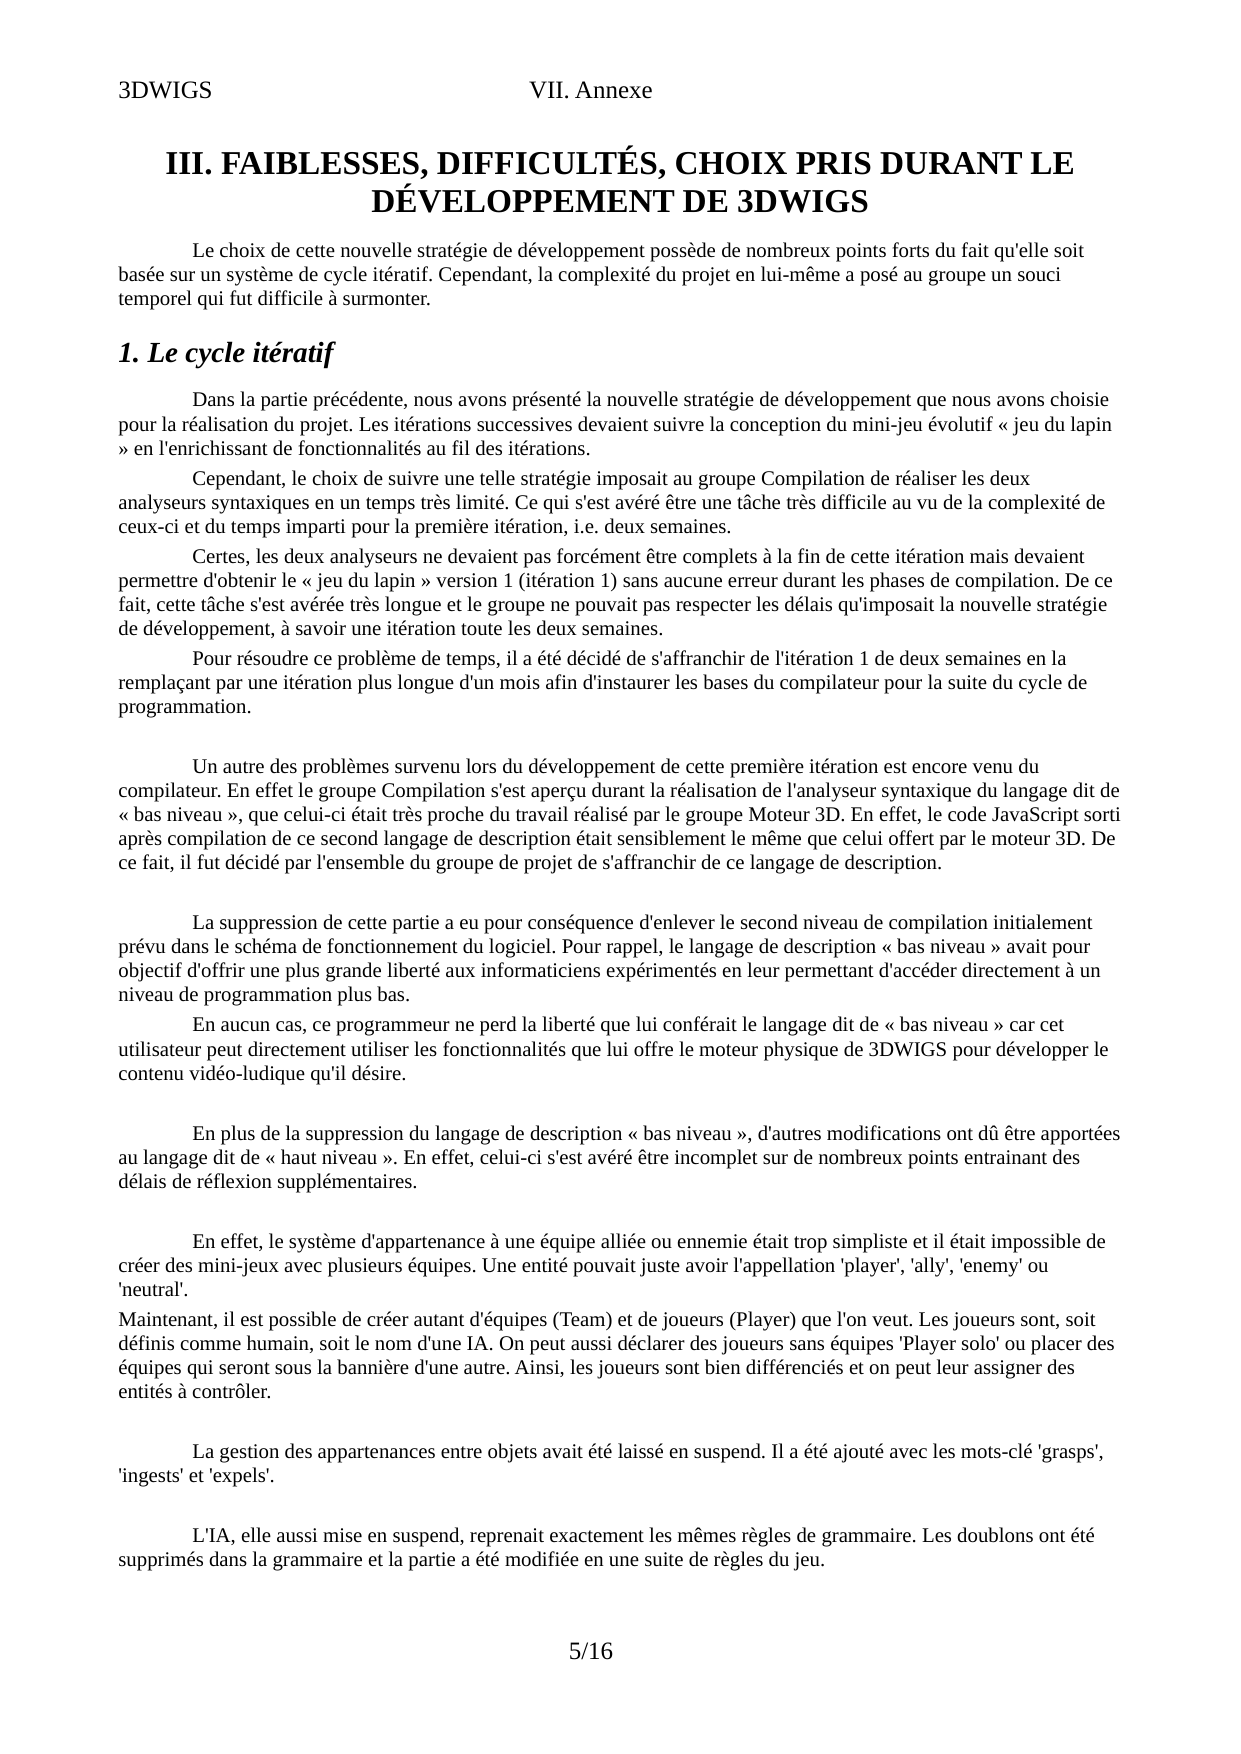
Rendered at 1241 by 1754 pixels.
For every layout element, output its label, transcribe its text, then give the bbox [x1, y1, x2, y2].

text La gestion des appartenances entre objets avait été laissé en suspend. Il a été ajouté avec les mots-clé 'grasps', 'ingests' et 'expels'. [118, 1439, 1122, 1487]
text Dans la partie précédente, nous avons présenté la nouvelle stratégie de développement que nous avons choisie pour la réalisation du projet. Les itérations successives devaient suivre la conception du mini-jeu évolutif « jeu du lapin » en l'enrichissant de fonctionnalités au fil des itérations. [118, 387, 1122, 459]
text En aucun cas, ce programmeur ne perd la liberté que lui conférait le langage dit de « bas niveau » car cet utilisateur peut directement utiliser les fonctionnalités que lui offre le moteur physique de 3DWIGS pour développer le contenu vidéo-ludique qu'il désire. [118, 1012, 1122, 1084]
text Certes, les deux analyseurs ne devaient pas forcément être complets à la fin de cette itération mais devaient permettre d'obtenir le « jeu du lapin » version 1 (itération 1) sans aucune erreur durant les phases de compilation. De ce fait, cette tâche s'est avérée très longue et le groupe ne pouvait pas respecter les délais qu'imposait la nouvelle stratégie de développement, à savoir une itération toute les deux semaines. [118, 544, 1122, 640]
text L'IA, elle aussi mise en suspend, reprenait exactement les mêmes règles de grammaire. Les doublons ont été supprimés dans la grammaire et la partie a été modifiée en une suite de règles du jeu. [118, 1523, 1122, 1571]
subtitle Faiblesses, difficultés, choix pris durant le développement de 3DWIGS [118, 143, 1122, 220]
text Maintenant, il est possible de créer autant d'équipes (Team) et de joueurs (Player) que l'on veut. Les joueurs sont, soit définis comme humain, soit le nom d'une IA. On peut aussi déclarer des joueurs sans équipes 'Player solo' ou placer des équipes qui seront sous la bannière d'une autre. Ainsi, les joueurs sont bien différenciés et on peut leur assigner des entités à contrôler. [118, 1307, 1122, 1403]
subtitle Le cycle itératif [118, 335, 1122, 369]
text En effet, le système d'appartenance à une équipe alliée ou ennemie était trop simpliste et il était impossible de créer des mini-jeux avec plusieurs équipes. Une entité pouvait juste avoir l'appellation 'player', 'ally', 'enemy' ou 'neutral'. [118, 1229, 1122, 1301]
text Cependant, le choix de suivre une telle stratégie imposait au groupe Compilation de réaliser les deux analyseurs syntaxiques en un temps très limité. Ce qui s'est avéré être une tâche très difficile au vu de la complexité de ceux-ci et du temps imparti pour la première itération, i.e. deux semaines. [118, 466, 1122, 538]
text Le choix de cette nouvelle stratégie de développement possède de nombreux points forts du fait qu'elle soit basée sur un système de cycle itératif. Cependant, la complexité du projet en lui-même a posé au groupe un souci temporel qui fut difficile à surmonter. [118, 238, 1122, 310]
text La suppression de cette partie a eu pour conséquence d'enlever le second niveau de compilation initialement prévu dans le schéma de fonctionnement du logiciel. Pour rappel, le langage de description « bas niveau » avait pour objectif d'offrir une plus grande liberté aux informaticiens expérimentés en leur permettant d'accéder directement à un niveau de programmation plus bas. [118, 910, 1122, 1006]
text Un autre des problèmes survenu lors du développement de cette première itération est encore venu du compilateur. En effet le groupe Compilation s'est aperçu durant la réalisation de l'analyseur syntaxique du langage dit de « bas niveau », que celui-ci était très proche du travail réalisé par le groupe Moteur 3D. En effet, le code JavaScript sorti après compilation de ce second langage de description était sensiblement le même que celui offert par le moteur 3D. De ce fait, il fut décidé par l'ensemble du groupe de projet de s'affranchir de ce langage de description. [118, 754, 1122, 874]
text En plus de la suppression du langage de description « bas niveau », d'autres modifications ont dû être apportées au langage dit de « haut niveau ». En effet, celui-ci s'est avéré être incomplet sur de nombreux points entrainant des délais de réflexion supplémentaires. [118, 1121, 1122, 1193]
text Pour résoudre ce problème de temps, il a été décidé de s'affranchir de l'itération 1 de deux semaines en la remplaçant par une itération plus longue d'un mois afin d'instaurer les bases du compilateur pour la suite du cycle de programmation. [118, 646, 1122, 718]
